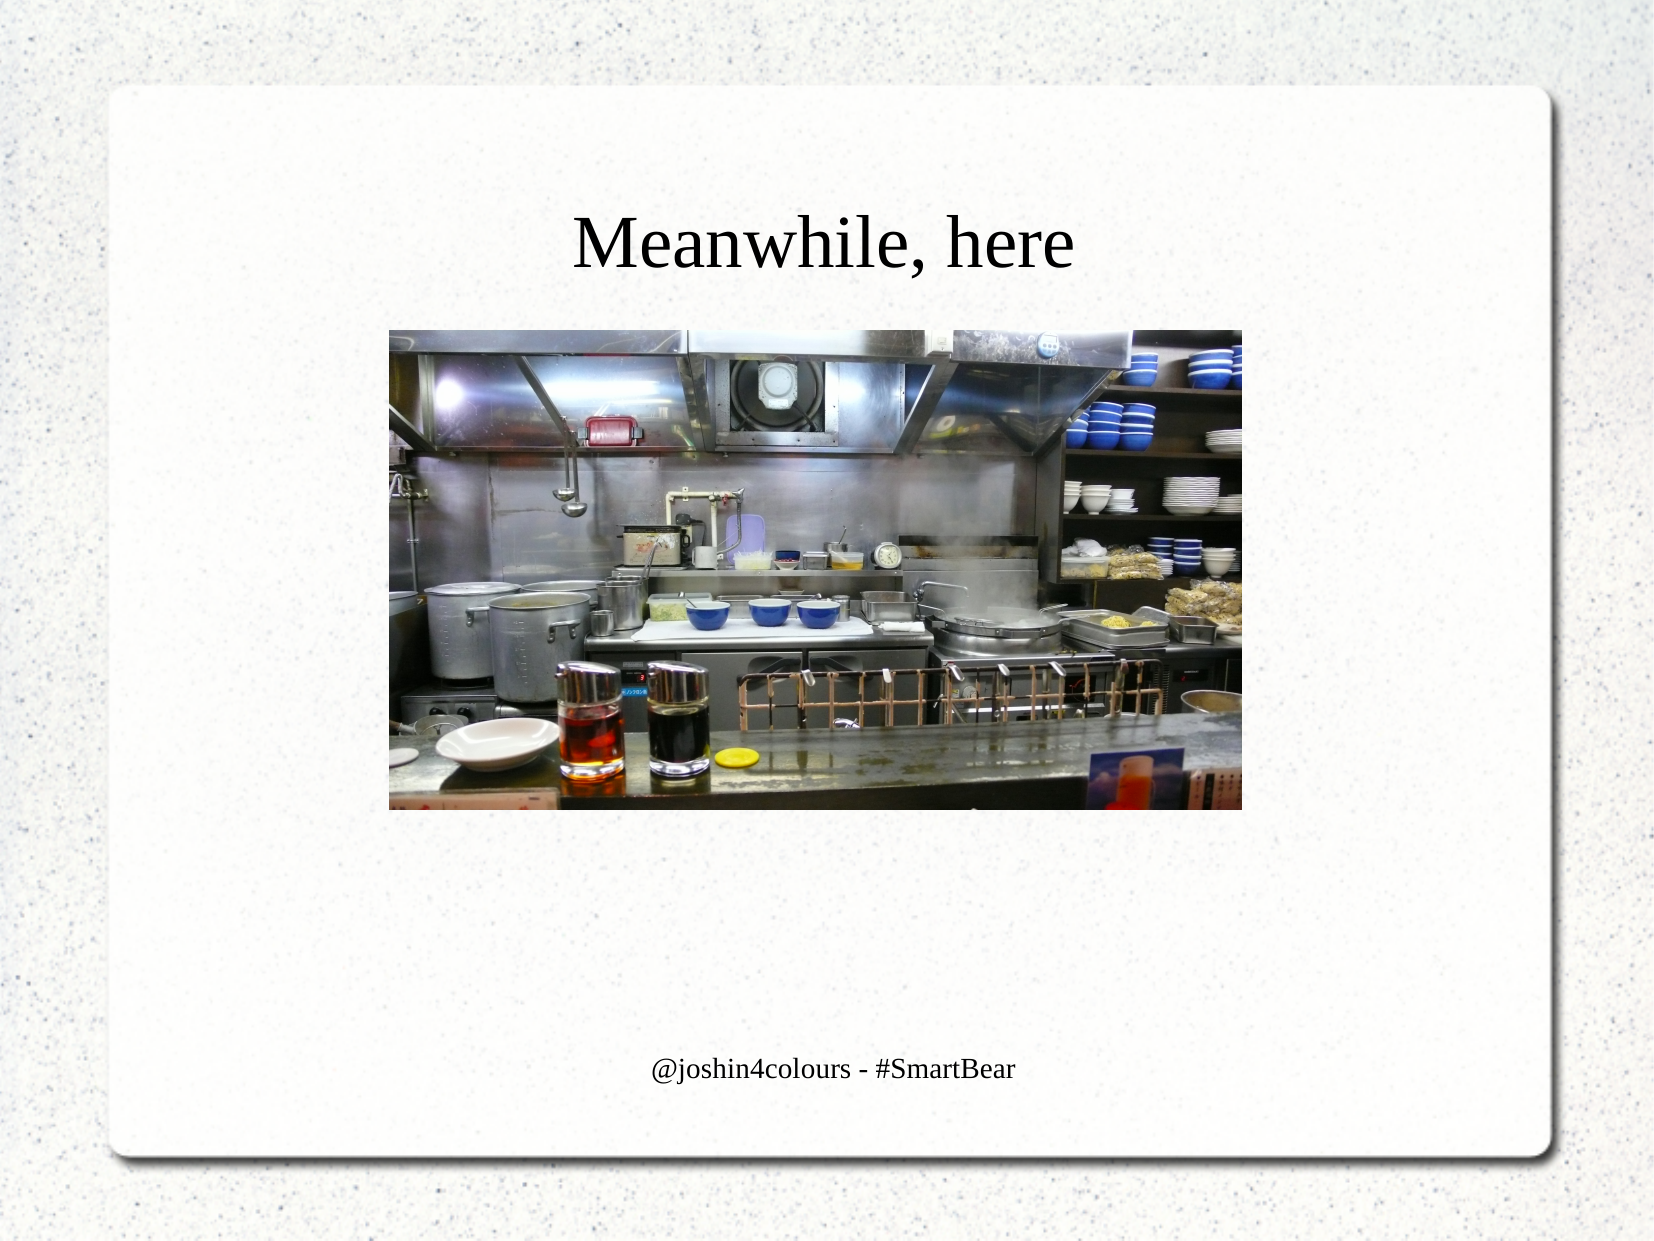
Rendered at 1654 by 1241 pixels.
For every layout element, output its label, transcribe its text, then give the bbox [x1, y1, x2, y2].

subtitle Meanwhile, here [145, 201, 1504, 1031]
picture [0, 0, 1654, 1241]
